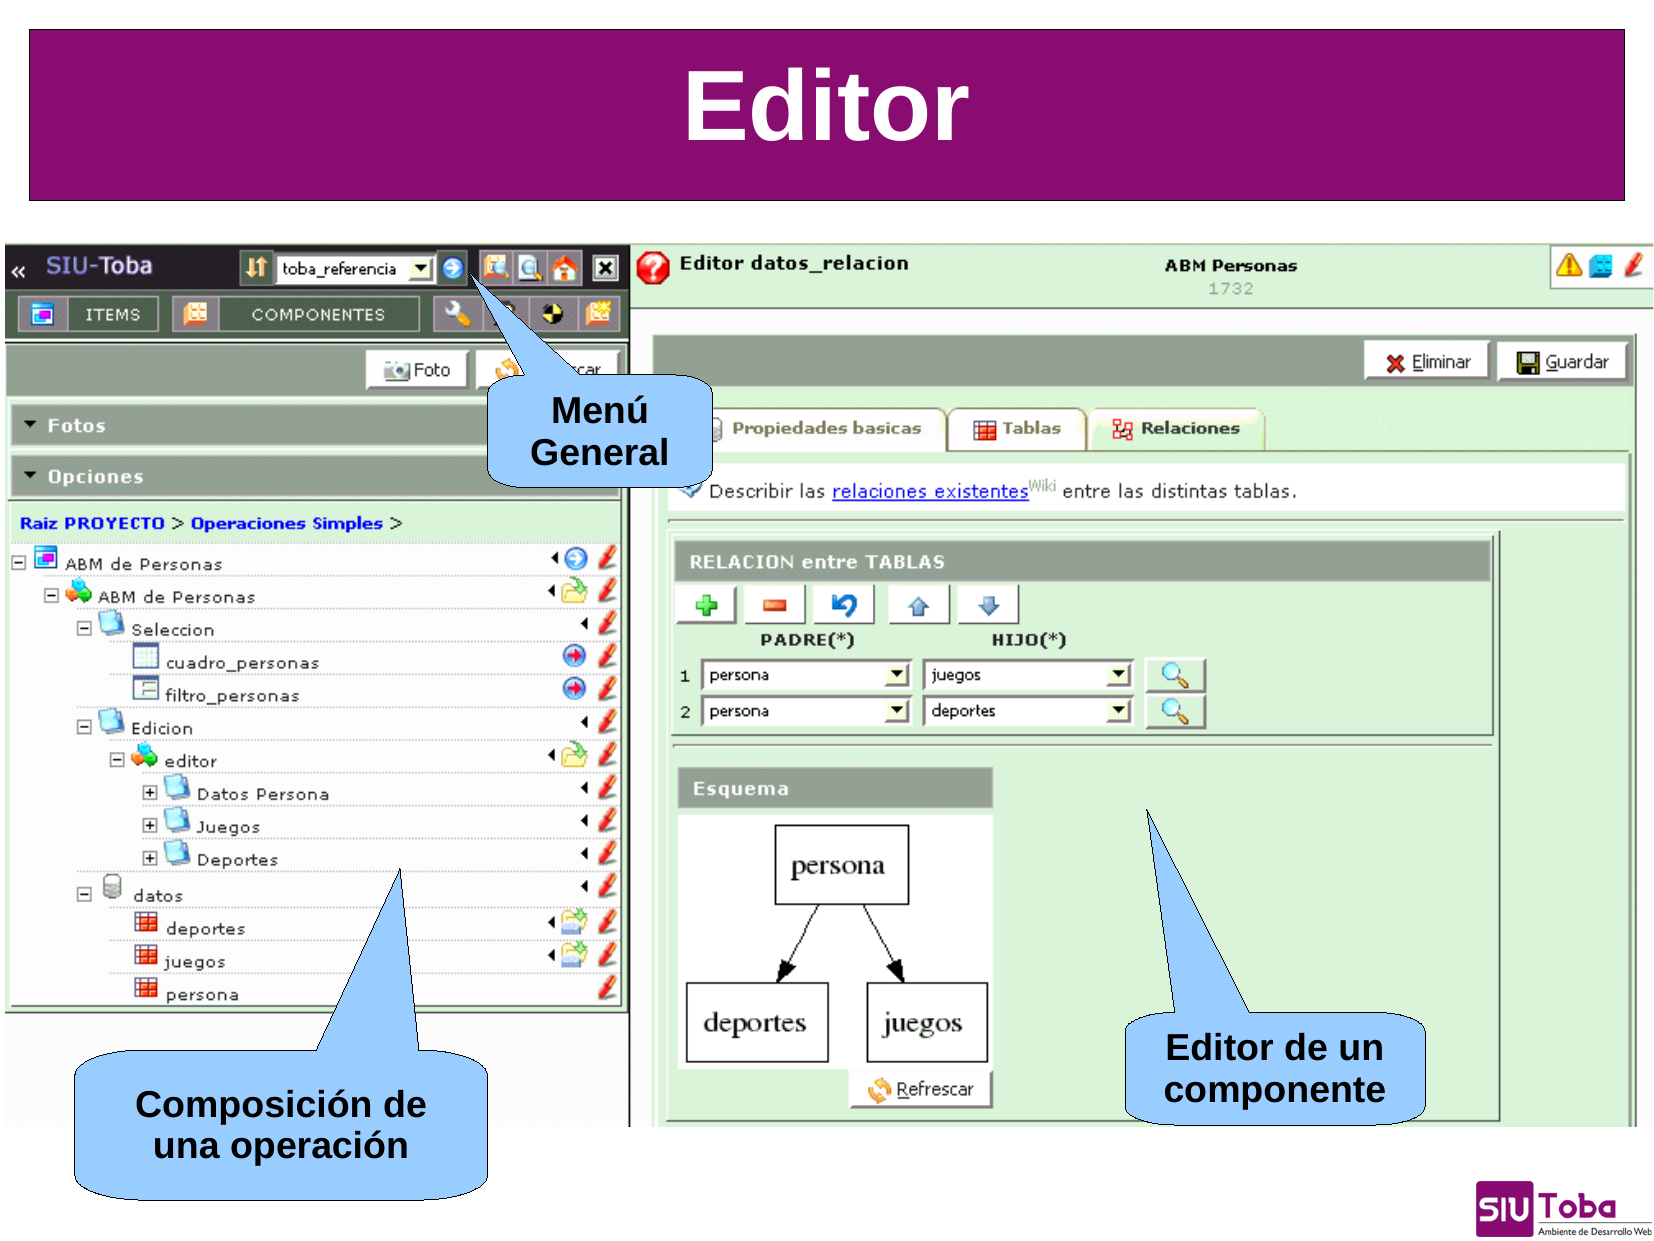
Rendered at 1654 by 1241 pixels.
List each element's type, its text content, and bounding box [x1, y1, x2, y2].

text_box Menú General [468, 271, 713, 488]
text_box Editor de un componente [1125, 809, 1426, 1126]
picture [5, 242, 1654, 1127]
text_box Composición de una operación [74, 868, 488, 1201]
title Editor [59, 47, 1595, 166]
picture [1476, 1181, 1652, 1237]
